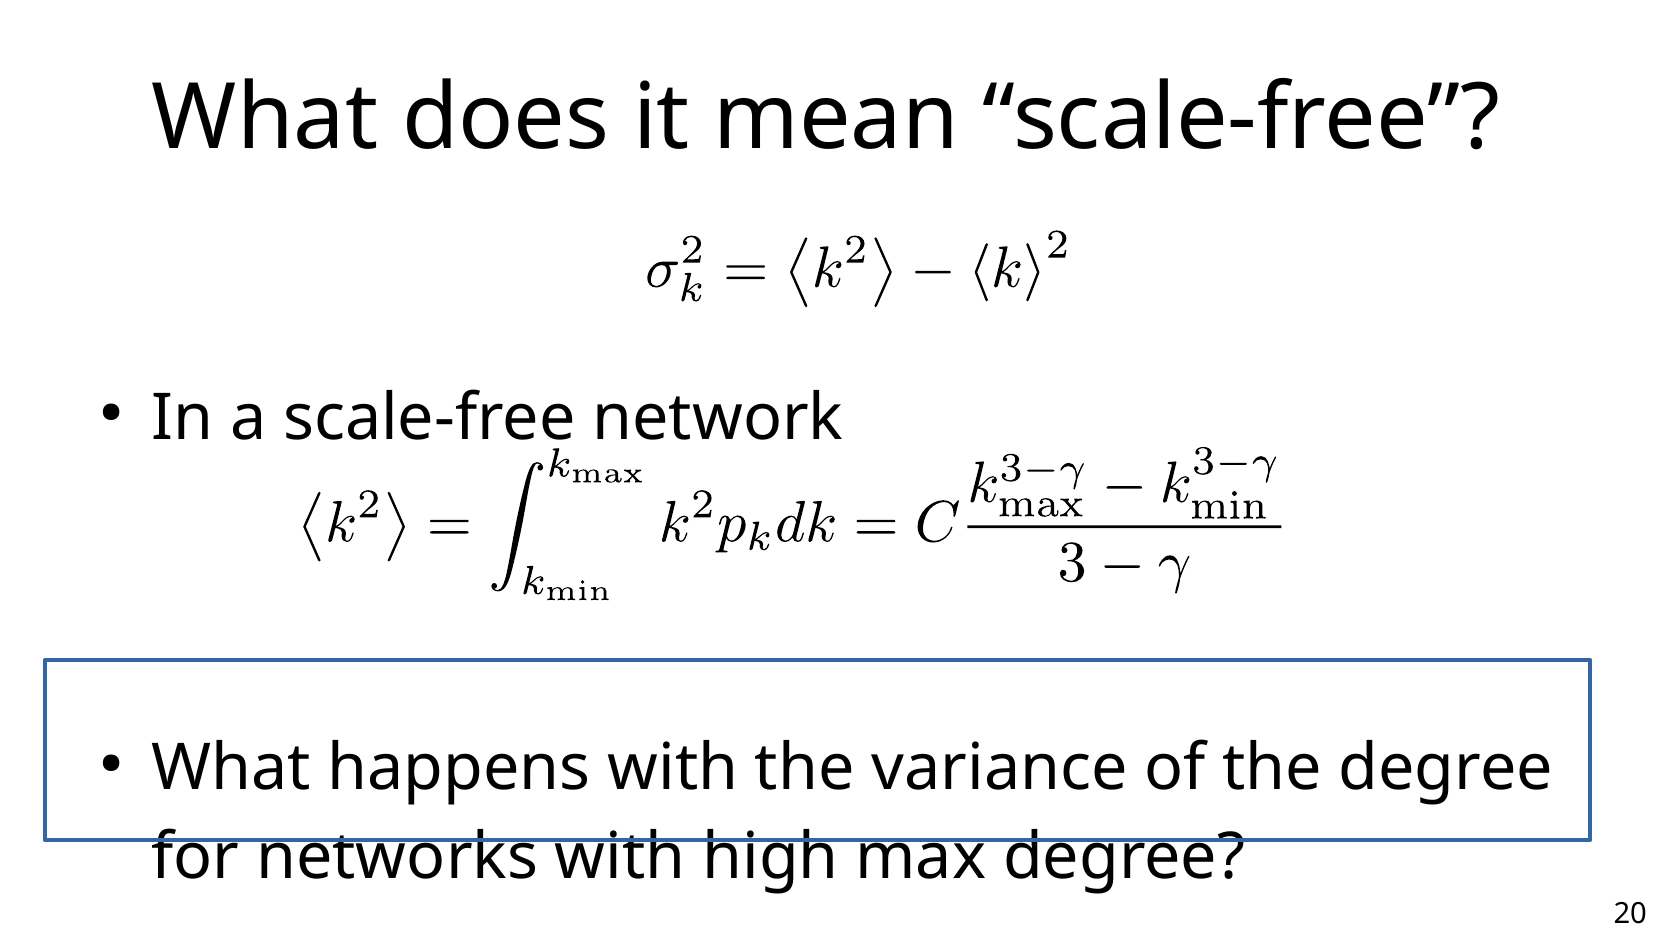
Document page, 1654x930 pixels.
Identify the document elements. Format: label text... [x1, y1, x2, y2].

list In a scale-free network What happens with the variance of the degree for networks with high max degree? [82, 842, 1571, 901]
title What does it mean “scale-free”? [82, 1, 1571, 225]
text_box [645, 230, 1070, 308]
list In a scale-free network What happens with the variance of the degree for networks with high max degree? [82, 662, 1571, 838]
text_box [297, 446, 1282, 601]
list In a scale-free network What happens with the variance of the degree for networks with high max degree? [82, 252, 1571, 658]
